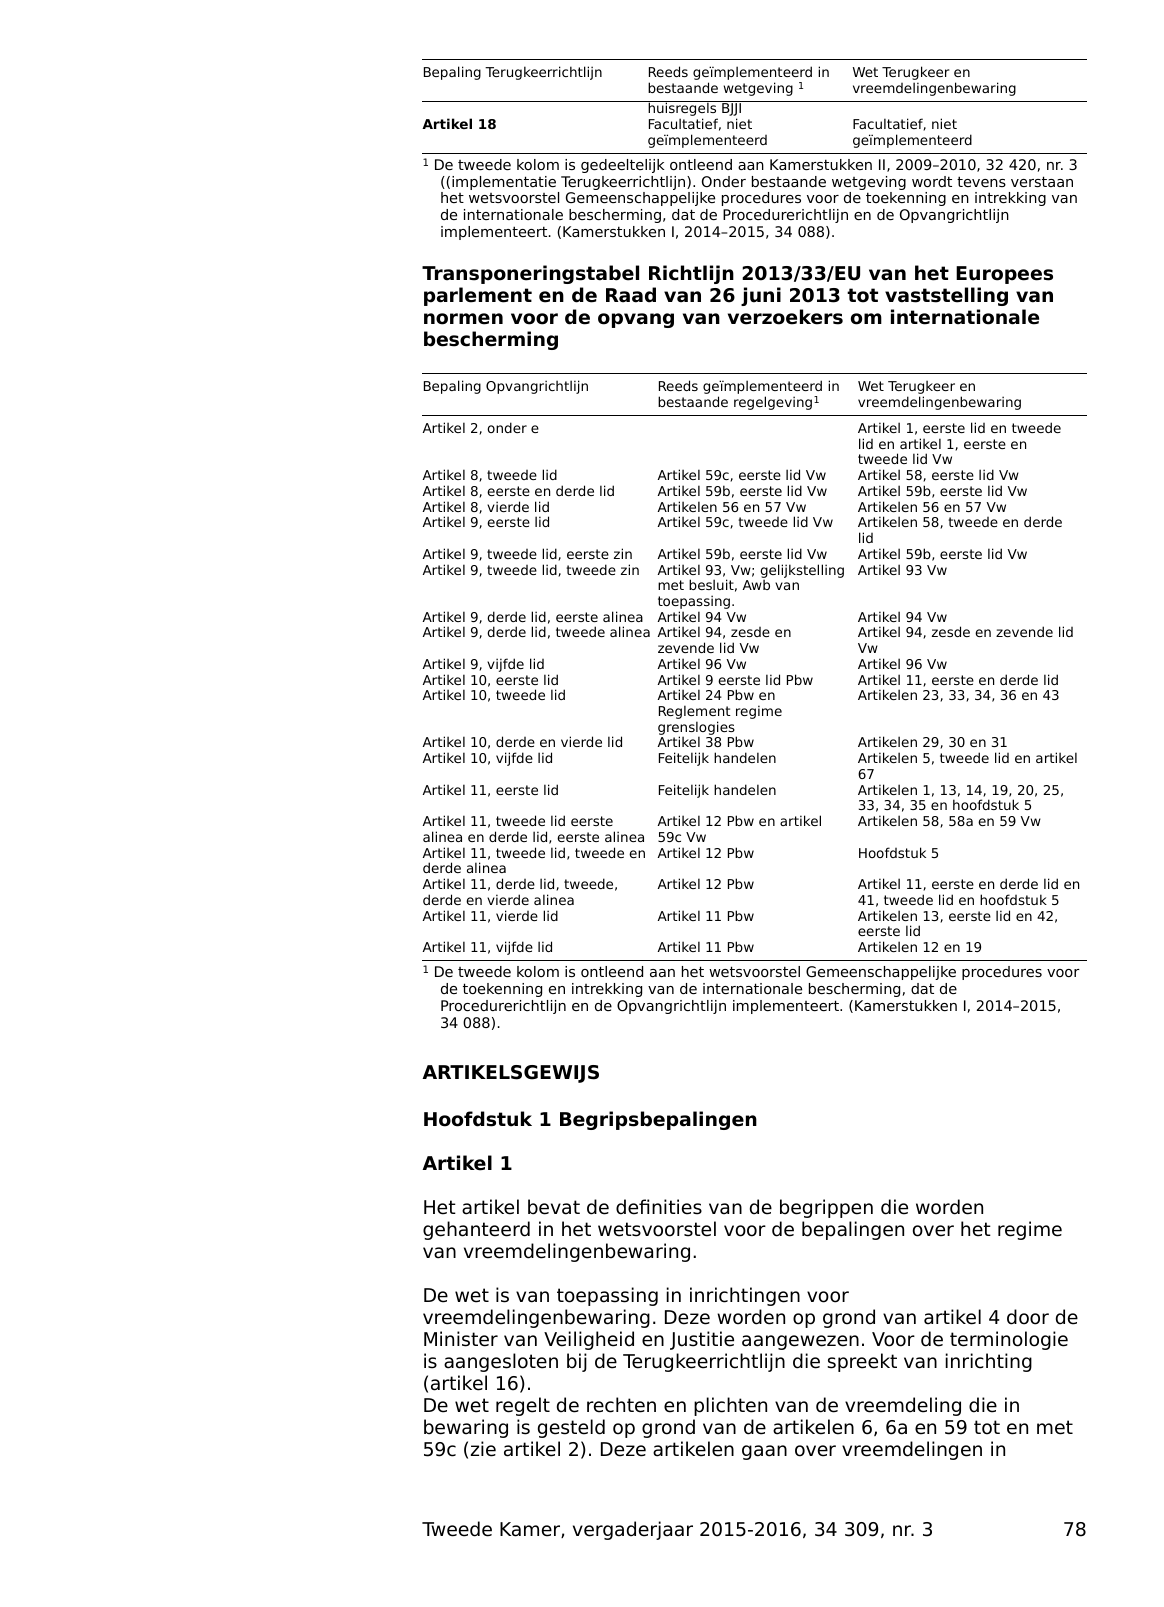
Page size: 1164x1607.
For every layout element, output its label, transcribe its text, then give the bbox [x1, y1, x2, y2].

table_cell Artikel 8, eerste en derde lid [422, 484, 651, 499]
table_cell Artikel 11 Pbw [651, 940, 852, 960]
subtitle ARTIKELSGEWIJS [422, 1062, 1087, 1084]
table_cell Artikel 10, derde en vierde lid [422, 735, 651, 751]
table_cell Facultatief, niet geïmplementeerd [846, 117, 1087, 153]
table_cell 1 De tweede kolom is gedeeltelijk ontleend aan Kamerstukken II, 2009–2010, 32 420, nr. 3 ((implementatie Terugkeerrichtlijn). Onder bestaande wetgeving wordt tevens verstaan het wetsvoorstel Gemeenschappelijke procedures voor de toekenning en intrekking van de internationale bescherming, dat de Procedurerichtlijn en de Opvangrichtlijn implementeert. (Kamerstukken I, 2014–2015, 34 088). [422, 154, 1087, 241]
table_header Wet Terugkeer en vreemdelingenbewaring [852, 374, 1087, 415]
subtitle Hoofdstuk 1 Begripsbepalingen [422, 1109, 1087, 1131]
table_cell Artikel 11, derde lid, tweede, derde en vierde alinea [422, 877, 651, 908]
subtitle Artikel 1 [422, 1153, 1087, 1175]
text De wet regelt de rechten en plichten van de vreemdeling die in bewaring is gesteld op grond van de artikelen 6, 6a en 59 tot en met 59c (zie artikel 2). Deze artikelen gaan over vreemdelingen in [422, 1395, 1087, 1461]
table_header Reeds geïmplementeerd in bestaande wetgeving 1 [641, 60, 846, 101]
table_cell Artikel 11, eerste lid [422, 783, 651, 814]
table_cell Artikel 11, eerste en derde lid [852, 673, 1087, 688]
table_cell [651, 416, 852, 468]
table_cell Artikel 59b, eerste lid Vw [651, 547, 852, 562]
table_cell Artikel 11 Pbw [651, 908, 852, 940]
table_cell Artikel 59b, eerste lid Vw [852, 547, 1087, 562]
text Het artikel bevat de definities van de begrippen die worden gehanteerd in het wetsvoorstel voor de bepalingen over het regime van vreemdelingenbewaring. [422, 1197, 1087, 1263]
table_cell Artikel 11, tweede lid, tweede en derde alinea [422, 845, 651, 877]
table_cell Artikel 93 Vw [852, 562, 1087, 609]
table_cell [422, 102, 641, 117]
table_cell Artikel 94 Vw [651, 610, 852, 625]
table_cell Artikel 9, derde lid, eerste alinea [422, 610, 651, 625]
table_cell Artikel 96 Vw [852, 657, 1087, 672]
table_cell Artikel 18 [422, 117, 641, 153]
text De wet is van toepassing in inrichtingen voor vreemdelingenbewaring. Deze worden op grond van artikel 4 door de Minister van Veiligheid en Justitie aangewezen. Voor de terminologie is aangesloten bij de Terugkeerrichtlijn die spreekt van inrichting (artikel 16). [422, 1285, 1087, 1395]
table_cell Artikelen 12 en 19 [852, 940, 1087, 960]
table_cell Artikelen 1, 13, 14, 19, 20, 25, 33, 34, 35 en hoofdstuk 5 [852, 783, 1087, 814]
table_cell Artikel 1, eerste lid en tweede lid en artikel 1, eerste en tweede lid Vw [852, 416, 1087, 468]
table_cell Artikel 24 Pbw en Reglement regime grenslogies [651, 688, 852, 735]
table_cell Artikel 2, onder e [422, 416, 651, 468]
table_cell huisregels BJJI [641, 102, 846, 117]
table_cell Artikelen 23, 33, 34, 36 en 43 [852, 688, 1087, 735]
table_cell Artikel 9, eerste lid [422, 515, 651, 547]
table_cell Artikel 11, vierde lid [422, 908, 651, 940]
table_cell Artikel 12 Pbw [651, 877, 852, 908]
table_cell 1 De tweede kolom is ontleend aan het wetsvoorstel Gemeenschappelijke procedures voor de toekenning en intrekking van de internationale bescherming, dat de Procedurerichtlijn en de Opvangrichtlijn implementeert. (Kamerstukken I, 2014–2015, 34 088). [422, 961, 1087, 1032]
table_cell Artikel 8, vierde lid [422, 499, 651, 515]
table_cell Artikel 12 Pbw en artikel 59c Vw [651, 814, 852, 845]
table_cell Artikel 94, zesde en zevende lid Vw [651, 625, 852, 657]
table_header Bepaling Terugkeerrichtlijn [422, 60, 641, 101]
table_cell Artikel 11, eerste en derde lid en 41, tweede lid en hoofdstuk 5 [852, 877, 1087, 908]
table_cell Artikel 96 Vw [651, 657, 852, 672]
table_cell Artikelen 13, eerste lid en 42, eerste lid [852, 908, 1087, 940]
table_cell Artikelen 58, 58a en 59 Vw [852, 814, 1087, 845]
table_cell Artikel 8, tweede lid [422, 468, 651, 484]
table_cell Artikel 10, vijfde lid [422, 751, 651, 782]
table_cell Artikel 12 Pbw [651, 845, 852, 877]
table_cell Artikel 94, zesde en zevende lid Vw [852, 625, 1087, 657]
table_cell Artikel 10, tweede lid [422, 688, 651, 735]
table_cell Artikel 11, tweede lid eerste alinea en derde lid, eerste alinea [422, 814, 651, 845]
table_cell Artikelen 29, 30 en 31 [852, 735, 1087, 751]
table_cell Artikelen 58, tweede en derde lid [852, 515, 1087, 547]
table_cell Feitelijk handelen [651, 783, 852, 814]
table_cell Artikelen 5, tweede lid en artikel 67 [852, 751, 1087, 782]
table_cell Feitelijk handelen [651, 751, 852, 782]
table_cell Artikel 59c, tweede lid Vw [651, 515, 852, 547]
table_cell Artikel 38 Pbw [651, 735, 852, 751]
table_cell Artikel 59b, eerste lid Vw [651, 484, 852, 499]
table_cell Artikel 9, tweede lid, tweede zin [422, 562, 651, 609]
table_cell Hoofdstuk 5 [852, 845, 1087, 877]
table_cell Artikelen 56 en 57 Vw [852, 499, 1087, 515]
table_cell Artikel 59b, eerste lid Vw [852, 484, 1087, 499]
table_cell Artikel 93, Vw; gelijkstelling met besluit, Awb van toepassing. [651, 562, 852, 609]
table_cell Artikel 59c, eerste lid Vw [651, 468, 852, 484]
table_cell Artikelen 56 en 57 Vw [651, 499, 852, 515]
subtitle Transponeringstabel Richtlijn 2013/33/EU van het Europees parlement en de Raad van 26 juni 2013 tot vaststelling van normen voor de opvang van verzoekers om internationale bescherming [422, 263, 1087, 351]
table_header Bepaling Opvangrichtlijn [422, 374, 651, 415]
table_cell Artikel 9, vijfde lid [422, 657, 651, 672]
table_cell [846, 102, 1087, 117]
table_header Reeds geïmplementeerd in bestaande regelgeving1 [651, 374, 852, 415]
table_cell Artikel 9, tweede lid, eerste zin [422, 547, 651, 562]
table_cell Artikel 10, eerste lid [422, 673, 651, 688]
table_cell Artikel 9, derde lid, tweede alinea [422, 625, 651, 657]
table_cell Artikel 94 Vw [852, 610, 1087, 625]
table_cell Artikel 11, vijfde lid [422, 940, 651, 960]
table_cell Artikel 9 eerste lid Pbw [651, 673, 852, 688]
table_header Wet Terugkeer en vreemdelingenbewaring [846, 60, 1087, 101]
table_cell Facultatief, niet geïmplementeerd [641, 117, 846, 153]
table_cell Artikel 58, eerste lid Vw [852, 468, 1087, 484]
